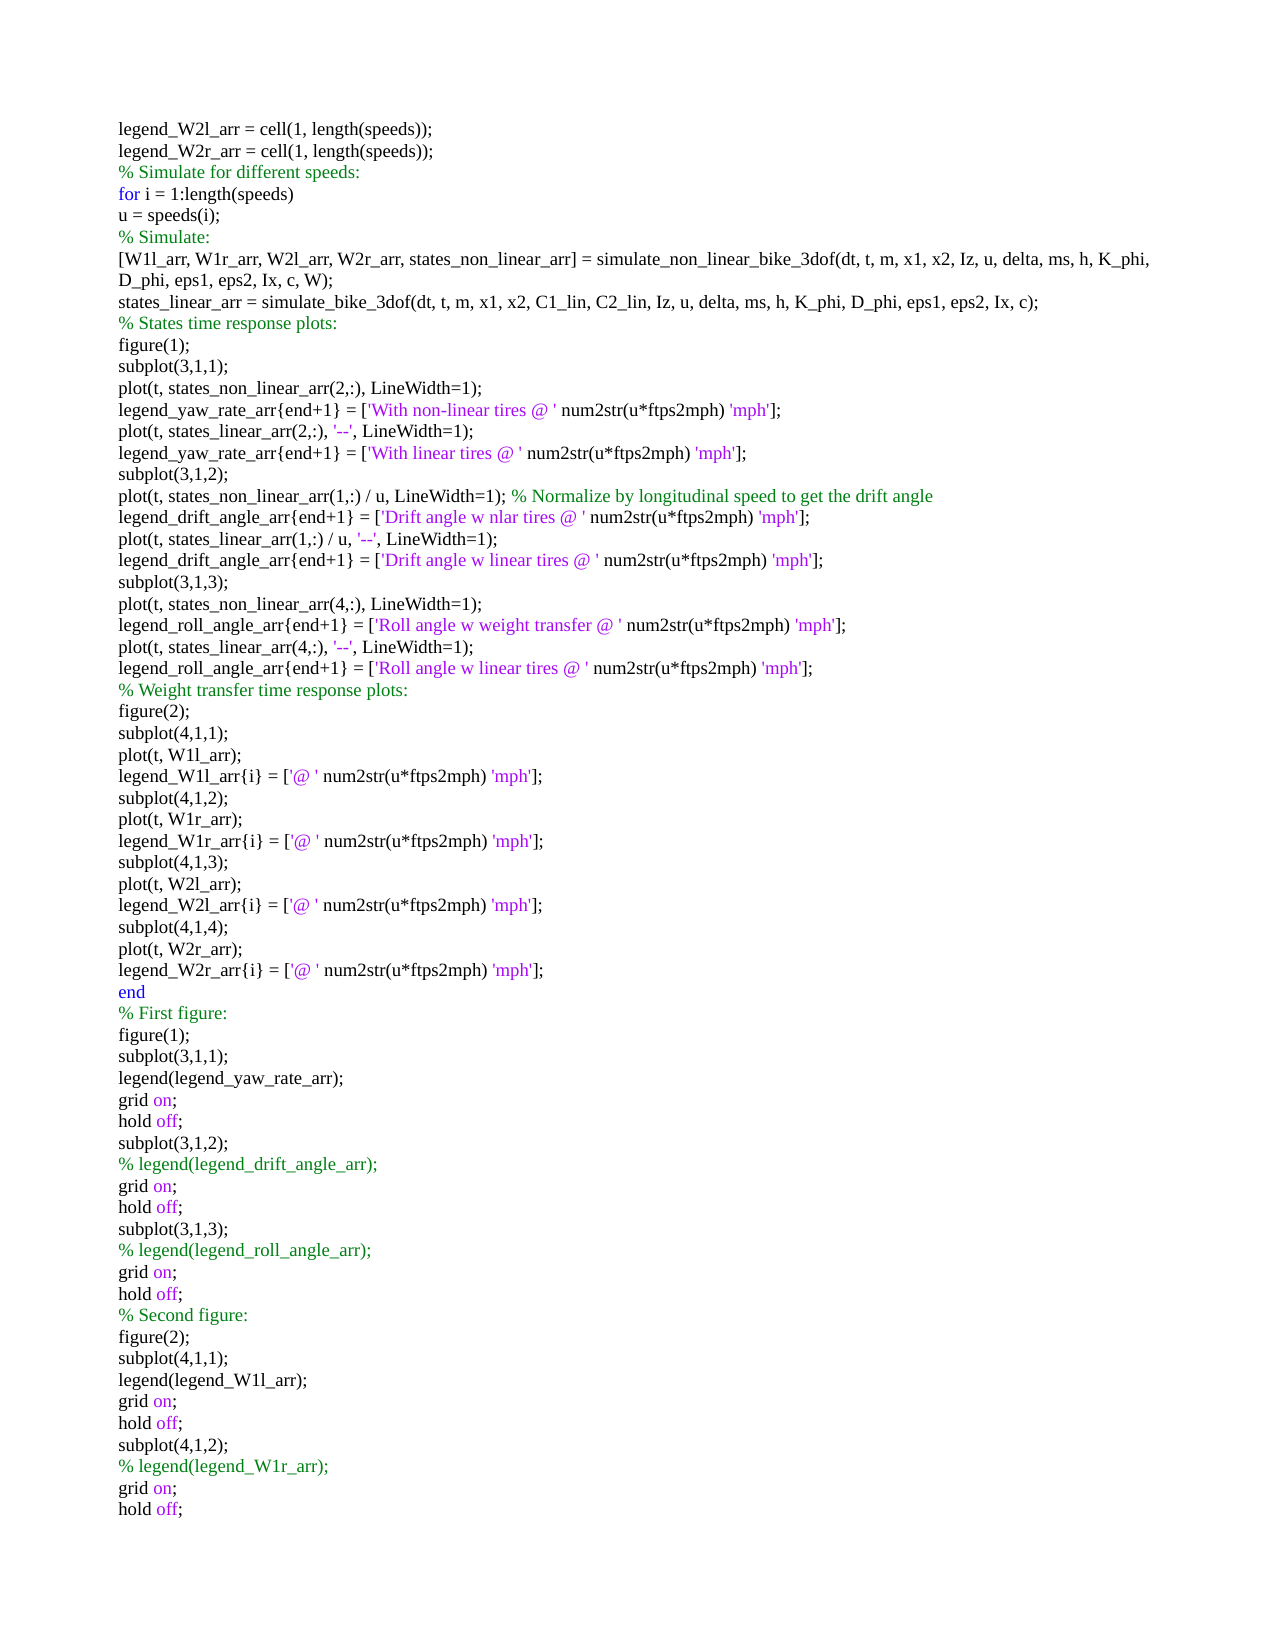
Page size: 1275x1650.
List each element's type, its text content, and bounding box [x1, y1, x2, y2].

text % Simulate: [118, 226, 1157, 247]
text subplot(3,1,2); [118, 1132, 1157, 1153]
text legend(legend_yaw_rate_arr); [118, 1067, 1157, 1088]
text hold off; [118, 1498, 1157, 1520]
text legend_roll_angle_arr{end+1} = ['Roll angle w linear tires @ ' num2str(u*ftps2mph) 'mph']; [118, 657, 1157, 679]
text subplot(3,1,2); [118, 463, 1157, 485]
text legend_drift_angle_arr{end+1} = ['Drift angle w nlar tires @ ' num2str(u*ftps2mph) 'mph']; [118, 506, 1157, 528]
text % States time response plots: [118, 312, 1157, 334]
text subplot(3,1,1); [118, 1045, 1157, 1067]
text plot(t, states_linear_arr(2,:), '--', LineWidth=1); [118, 420, 1157, 442]
text figure(1); [118, 334, 1157, 355]
text grid on; [118, 1261, 1157, 1282]
text subplot(4,1,4); [118, 916, 1157, 937]
text hold off; [118, 1282, 1157, 1304]
text legend_roll_angle_arr{end+1} = ['Roll angle w weight transfer @ ' num2str(u*ftps2mph) 'mph']; [118, 614, 1157, 636]
text u = speeds(i); [118, 204, 1157, 226]
text subplot(4,1,2); [118, 787, 1157, 808]
text legend_W2r_arr{i} = ['@ ' num2str(u*ftps2mph) 'mph']; [118, 959, 1157, 981]
text subplot(4,1,2); [118, 1433, 1157, 1455]
text plot(t, W2l_arr); [118, 873, 1157, 894]
text % legend(legend_drift_angle_arr); [118, 1153, 1157, 1175]
text plot(t, W2r_arr); [118, 937, 1157, 959]
text legend_W2r_arr = cell(1, length(speeds)); [118, 140, 1157, 161]
text plot(t, states_non_linear_arr(1,:) / u, LineWidth=1); % Normalize by longitudinal speed to get the drift angle [118, 485, 1157, 506]
text grid on; [118, 1175, 1157, 1196]
text figure(1); [118, 1024, 1157, 1045]
text plot(t, states_linear_arr(4,:), '--', LineWidth=1); [118, 636, 1157, 657]
text end [118, 981, 1157, 1002]
text legend_W2l_arr{i} = ['@ ' num2str(u*ftps2mph) 'mph']; [118, 894, 1157, 916]
text plot(t, states_linear_arr(1,:) / u, '--', LineWidth=1); [118, 528, 1157, 549]
text subplot(4,1,1); [118, 1347, 1157, 1369]
text subplot(3,1,3); [118, 571, 1157, 592]
text subplot(4,1,1); [118, 722, 1157, 743]
text figure(2); [118, 1326, 1157, 1347]
text for i = 1:length(speeds) [118, 183, 1157, 204]
text plot(t, W1r_arr); [118, 808, 1157, 830]
text % Simulate for different speeds: [118, 161, 1157, 183]
text subplot(3,1,1); [118, 355, 1157, 377]
text [W1l_arr, W1r_arr, W2l_arr, W2r_arr, states_non_linear_arr] = simulate_non_linear_bike_3dof(dt, t, m, x1, x2, Iz, u, delta, ms, h, K_phi, D_phi, eps1, eps2, Ix, c, W); [118, 247, 1157, 291]
text % Weight transfer time response plots: [118, 679, 1157, 700]
text grid on; [118, 1088, 1157, 1110]
text legend(legend_W1l_arr); [118, 1369, 1157, 1390]
text hold off; [118, 1110, 1157, 1132]
text % legend(legend_W1r_arr); [118, 1455, 1157, 1477]
text grid on; [118, 1477, 1157, 1498]
text plot(t, states_non_linear_arr(2,:), LineWidth=1); [118, 377, 1157, 398]
text hold off; [118, 1196, 1157, 1218]
text figure(2); [118, 700, 1157, 722]
text legend_drift_angle_arr{end+1} = ['Drift angle w linear tires @ ' num2str(u*ftps2mph) 'mph']; [118, 549, 1157, 571]
text legend_yaw_rate_arr{end+1} = ['With non-linear tires @ ' num2str(u*ftps2mph) 'mph']; [118, 398, 1157, 420]
text hold off; [118, 1412, 1157, 1433]
text legend_W2l_arr = cell(1, length(speeds)); [118, 118, 1157, 140]
text plot(t, W1l_arr); [118, 743, 1157, 765]
text legend_W1l_arr{i} = ['@ ' num2str(u*ftps2mph) 'mph']; [118, 765, 1157, 787]
text % legend(legend_roll_angle_arr); [118, 1239, 1157, 1261]
text plot(t, states_non_linear_arr(4,:), LineWidth=1); [118, 592, 1157, 614]
text % Second figure: [118, 1304, 1157, 1326]
text grid on; [118, 1390, 1157, 1412]
text % First figure: [118, 1002, 1157, 1024]
text subplot(3,1,3); [118, 1218, 1157, 1239]
text legend_W1r_arr{i} = ['@ ' num2str(u*ftps2mph) 'mph']; [118, 830, 1157, 851]
text legend_yaw_rate_arr{end+1} = ['With linear tires @ ' num2str(u*ftps2mph) 'mph']; [118, 442, 1157, 463]
text states_linear_arr = simulate_bike_3dof(dt, t, m, x1, x2, C1_lin, C2_lin, Iz, u, delta, ms, h, K_phi, D_phi, eps1, eps2, Ix, c); [118, 291, 1157, 312]
text subplot(4,1,3); [118, 851, 1157, 873]
